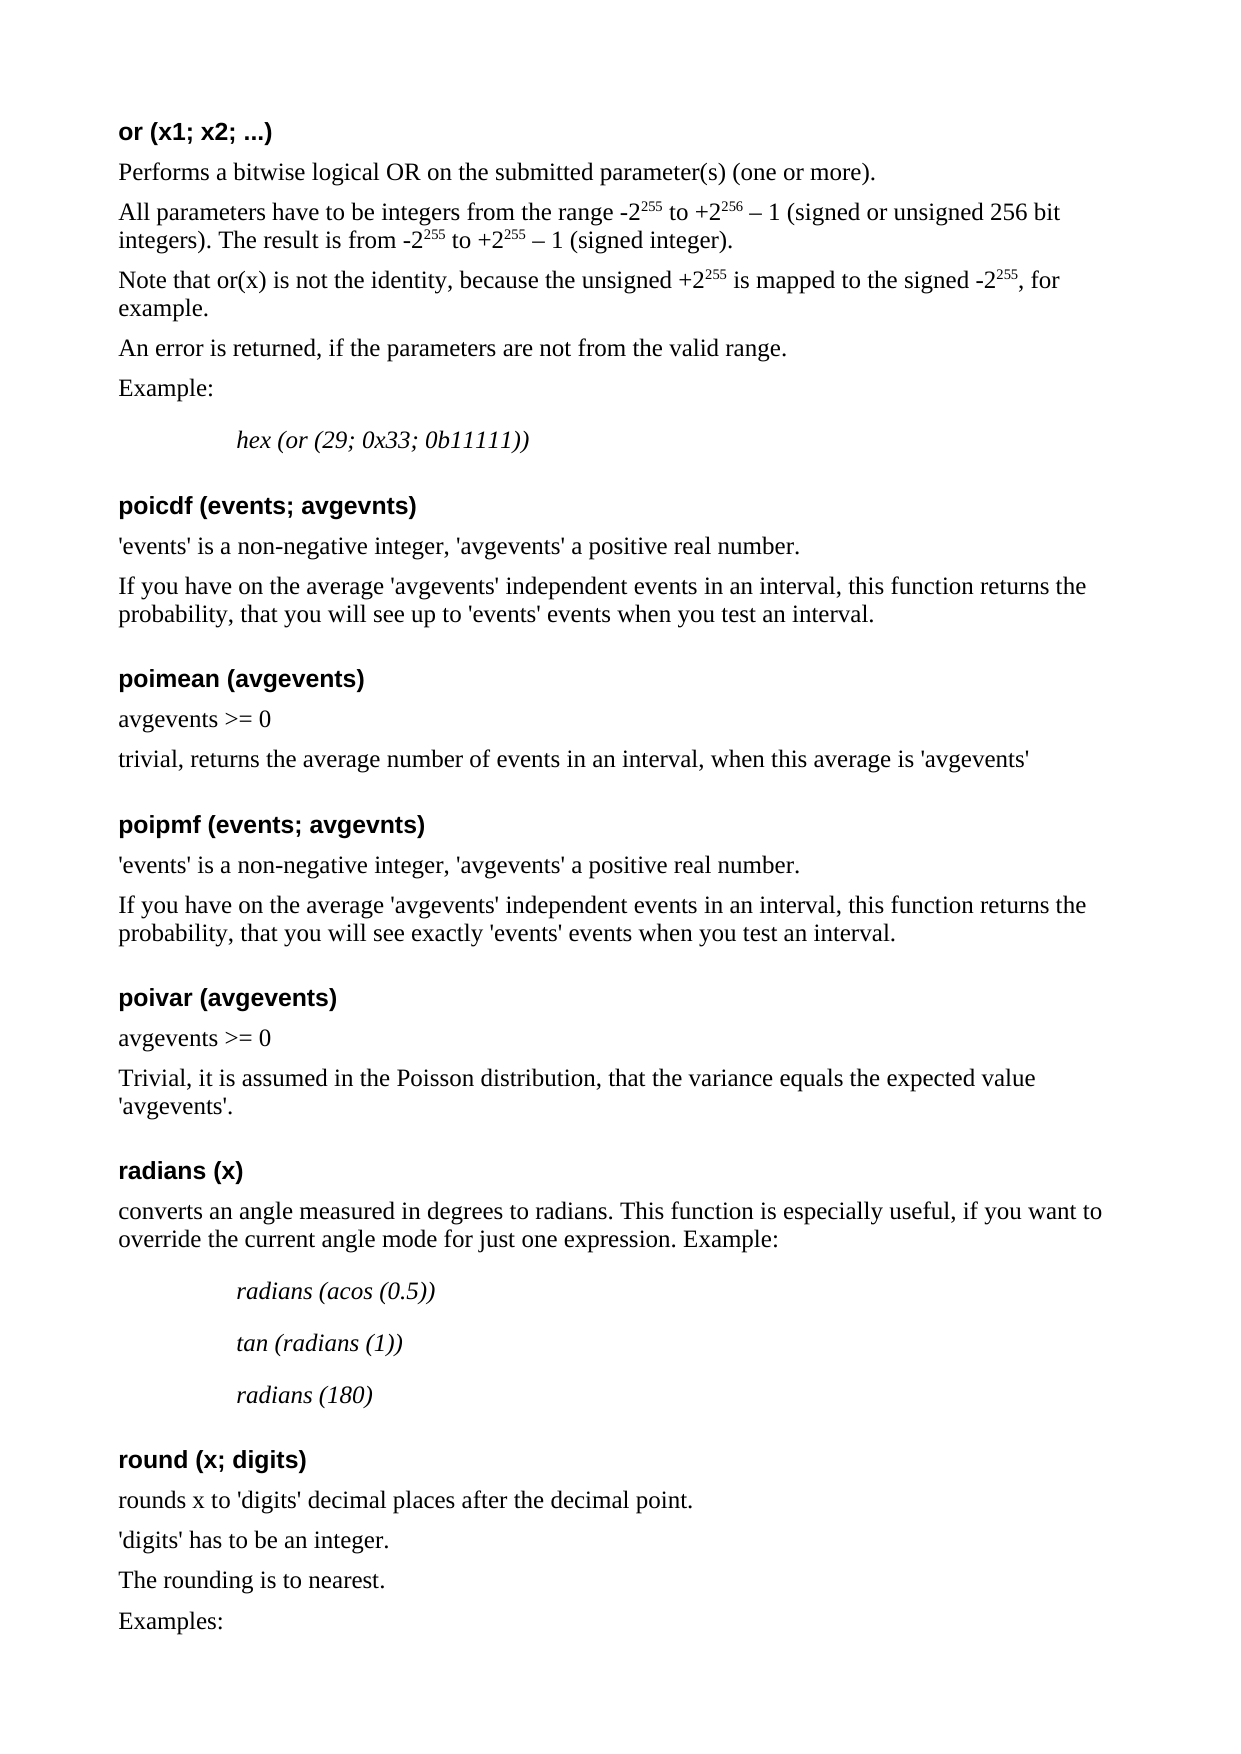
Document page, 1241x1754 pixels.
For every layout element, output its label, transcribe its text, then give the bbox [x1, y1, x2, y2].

text 'events' is a non-negative integer, 'avgevents' a positive real number. [118, 532, 1122, 559]
text radians (180) [236, 1381, 1122, 1409]
text converts an angle measured in degrees to radians. This function is especially useful, if you want to override the current angle mode for just one expression. Example: [118, 1197, 1122, 1253]
text Performs a bitwise logical OR on the submitted parameter(s) (one or more). [118, 158, 1122, 186]
subtitle poicdf (events; avgevnts) [118, 492, 1122, 519]
subtitle radians (x) [118, 1157, 1122, 1185]
text avgevents >= 0 [118, 1024, 1122, 1052]
text Example: [118, 374, 1122, 402]
text 'events' is a non-negative integer, 'avgevents' a positive real number. [118, 851, 1122, 878]
subtitle poimean (avgevents) [118, 665, 1122, 693]
text rounds x to 'digits' decimal places after the decimal point. [118, 1486, 1122, 1514]
subtitle round (x; digits) [118, 1446, 1122, 1474]
text An error is returned, if the parameters are not from the valid range. [118, 334, 1122, 362]
text Examples: [118, 1607, 1122, 1634]
text avgevents >= 0 [118, 705, 1122, 733]
text trivial, returns the average number of events in an interval, when this average is 'avgevents' [118, 745, 1122, 773]
text radians (acos (0.5)) [236, 1277, 1122, 1305]
text Trivial, it is assumed in the Poisson distribution, that the variance equals the expected value 'avgevents'. [118, 1064, 1122, 1120]
text If you have on the average 'avgevents' independent events in an interval, this function returns the probability, that you will see exactly 'events' events when you test an interval. [118, 891, 1122, 946]
subtitle poivar (avgevents) [118, 984, 1122, 1012]
subtitle poipmf (events; avgevnts) [118, 811, 1122, 838]
text The rounding is to nearest. [118, 1567, 1122, 1594]
text All parameters have to be integers from the range -2255 to +2256 – 1 (signed or unsigned 256 bit integers). The result is from -2255 to +2255 – 1 (signed integer). [118, 198, 1122, 254]
text hex (or (29; 0x33; 0b11111)) [236, 427, 1122, 454]
text Note that or(x) is not the identity, because the unsigned +2255 is mapped to the signed -2255, for example. [118, 266, 1122, 322]
text tan (radians (1)) [236, 1329, 1122, 1357]
text 'digits' has to be an integer. [118, 1526, 1122, 1554]
subtitle or (x1; x2; ...) [118, 118, 1122, 146]
text If you have on the average 'avgevents' independent events in an interval, this function returns the probability, that you will see up to 'events' events when you test an interval. [118, 572, 1122, 627]
